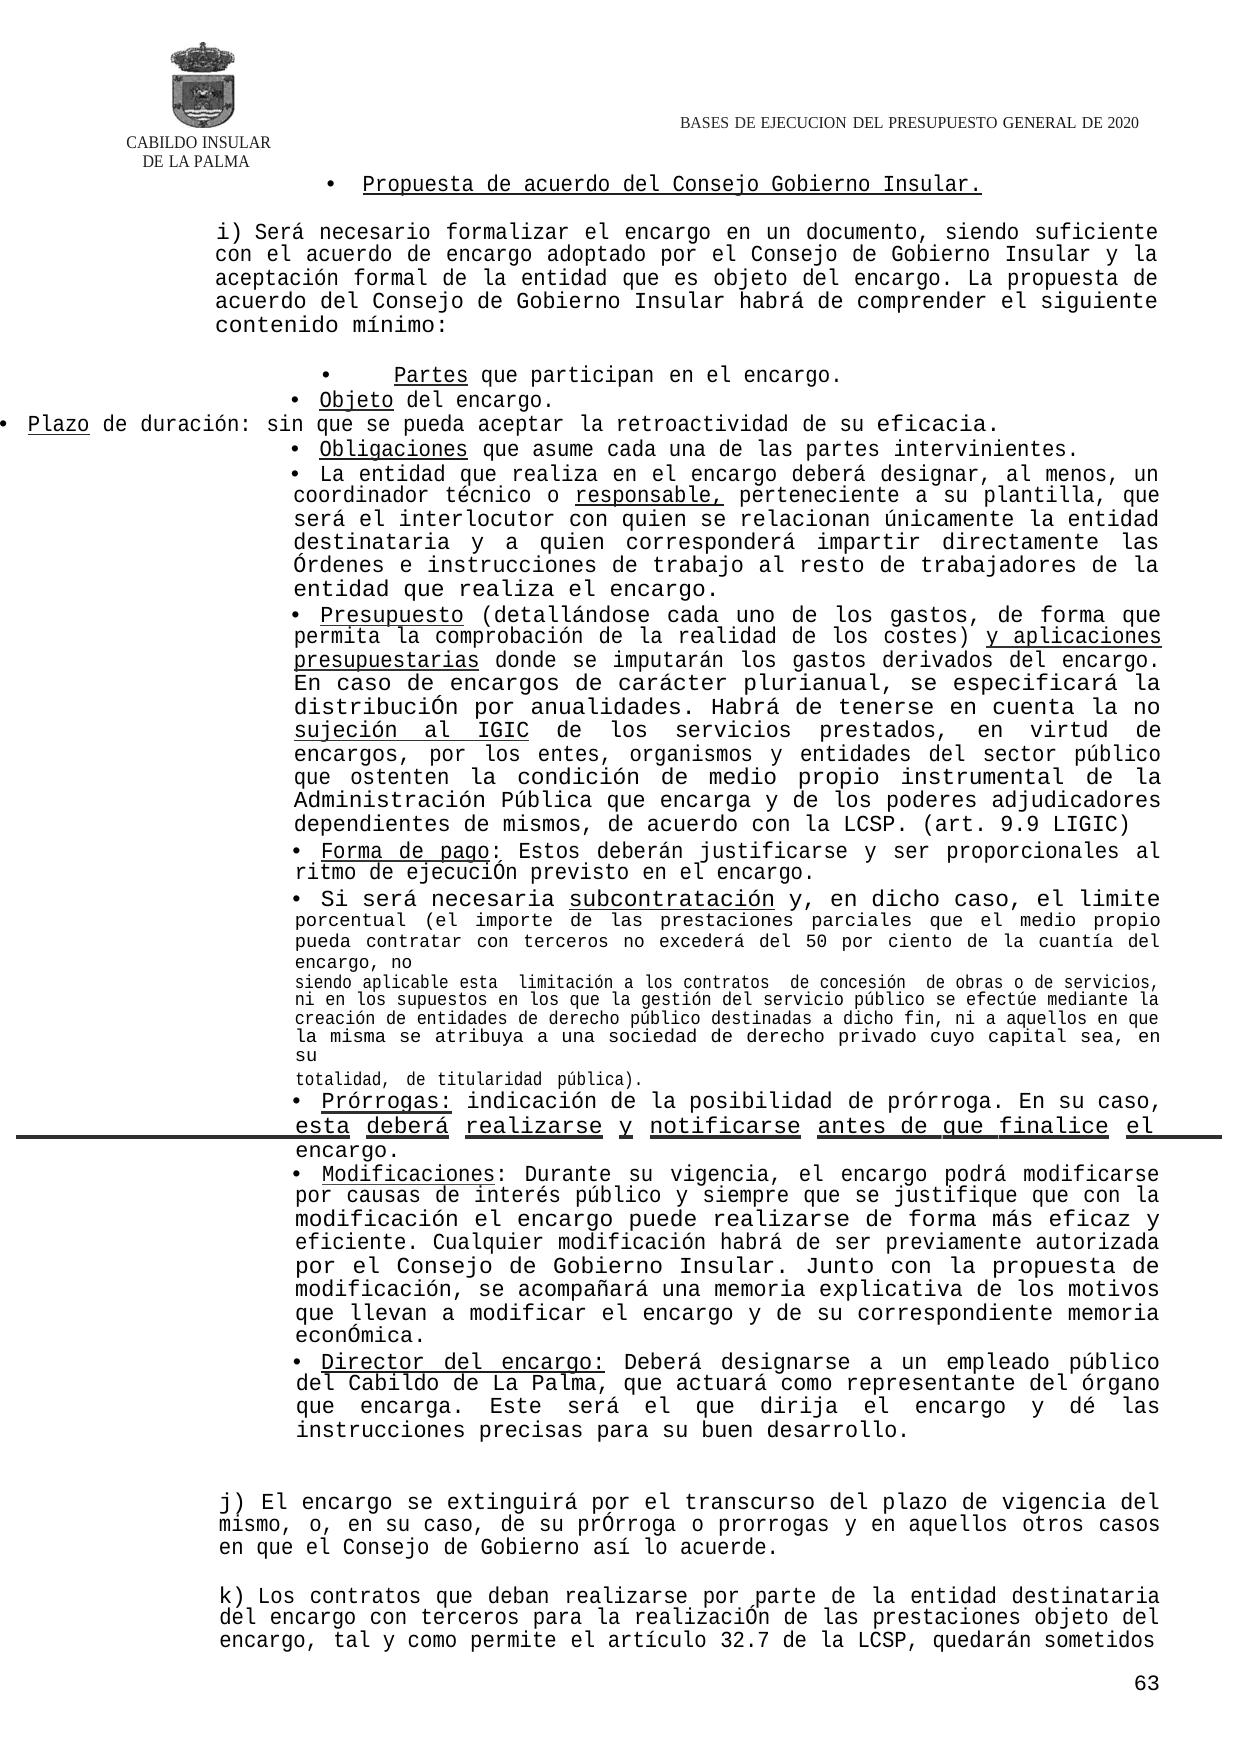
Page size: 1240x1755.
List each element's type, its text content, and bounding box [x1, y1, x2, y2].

list El encargo se extinguirá por el transcurso del plazo de vigencia del mismo, o, en su caso, de su prÓrroga o prorrogas y en aquellos otros casos en que el Consejo de Gobierno así lo acuerde. [218, 1491, 1160, 1561]
list Partes que participan en el encargo. [319, 362, 1237, 387]
text esta deberá realizarse y notificarse antes de que finalice el [16, 1114, 1237, 1138]
text encargo. [295, 1138, 1237, 1162]
list Obligaciones que asume cada una de las partes intervinientes. [288, 437, 1237, 461]
text siendo aplicable esta limitación a los contratos de concesión de obras o de servicios, ni en los supuestos en los que la gestión del servicio público se efectúe mediante la creación de entidades de derecho público destinadas a dicho fin, ni a aquellos en que la misma se atribuya a una sociedad de derecho privado cuyo capital sea, en su [294, 974, 1160, 1067]
list Plazo de duración: sin que se pueda aceptar la retroactividad de su eficacia. [0, 413, 1160, 437]
list Forma de pago: Estos deberán justificarse y ser proporcionales al ritmo de ejecuciÓn previsto en el encargo. [289, 839, 1161, 886]
list Propuesta de acuerdo del Consejo Gobierno Insular. [324, 172, 1237, 198]
list Presupuesto (detallándose cada uno de los gastos, de forma que permita la comprobación de la realidad de los costes) y aplicaciones presupuestarias donde se imputarán los gastos derivados del encargo. En caso de encargos de carácter plurianual, se especificará la distribuciÓn por anualidades. Habrá de tenerse en cuenta la no sujeción al IGIC de los servicios prestados, en virtud de encargos, por los entes, organismos y entidades del sector público que ostenten la condición de medio propio instrumental de la Administración Pública que encarga y de los poderes adjudicadores dependientes de mismos, de acuerdo con la LCSP. (art. 9.9 LIGIC) [288, 604, 1162, 838]
list Prórrogas: indicación de la posibilidad de prórroga. En su caso, [289, 1089, 1237, 1114]
list Si será necesaria subcontratación y, en dicho caso, el limite porcentual (el importe de las prestaciones parciales que el medio propio pueda contratar con terceros no excederá del 50 por ciento de la cuantía del encargo, no [289, 886, 1161, 974]
list Director del encargo: Deberá designarse a un empleado público del Cabildo de La Palma, que actuará como representante del órgano que encarga. Este será el que dirija el encargo y dé las instrucciones precisas para su buen desarrollo. [290, 1350, 1161, 1444]
list Los contratos que deban realizarse por parte de la entidad destinataria del encargo con terceros para la realizaciÓn de las prestaciones objeto del encargo, tal y como permite el artículo 32.7 de la LCSP, quedarán sometidos [218, 1584, 1161, 1654]
picture [170, 42, 235, 128]
list Objeto del encargo. [288, 387, 1237, 412]
list La entidad que realiza en el encargo deberá designar, al menos, un coordinador técnico o responsable, perteneciente a su plantilla, que será el interlocutor con quien se relacionan únicamente la entidad destinataria y a quien corresponderá impartir directamente las Órdenes e instrucciones de trabajo al resto de trabajadores de la entidad que realiza el encargo. [288, 463, 1160, 603]
list Modificaciones: Durante su vigencia, el encargo podrá modificarse por causas de interés público y siempre que se justifique que con la modificación el encargo puede realizarse de forma más eficaz y eficiente. Cualquier modificación habrá de ser previamente autorizada por el Consejo de Gobierno Insular. Junto con la propuesta de modificación, se acompañará una memoria explicativa de los motivos que llevan a modificar el encargo y de su correspondiente memoria econÓmica. [289, 1163, 1161, 1349]
list Será necesario formalizar el encargo en un documento, siendo suficiente con el acuerdo de encargo adoptado por el Consejo de Gobierno Insular y la aceptación formal de la entidad que es objeto del encargo. La propuesta de acuerdo del Consejo de Gobierno Insular habrá de comprender el siguiente contenido mínimo: [215, 221, 1159, 339]
text totalidad, de titularidad pública). [295, 1068, 1237, 1089]
